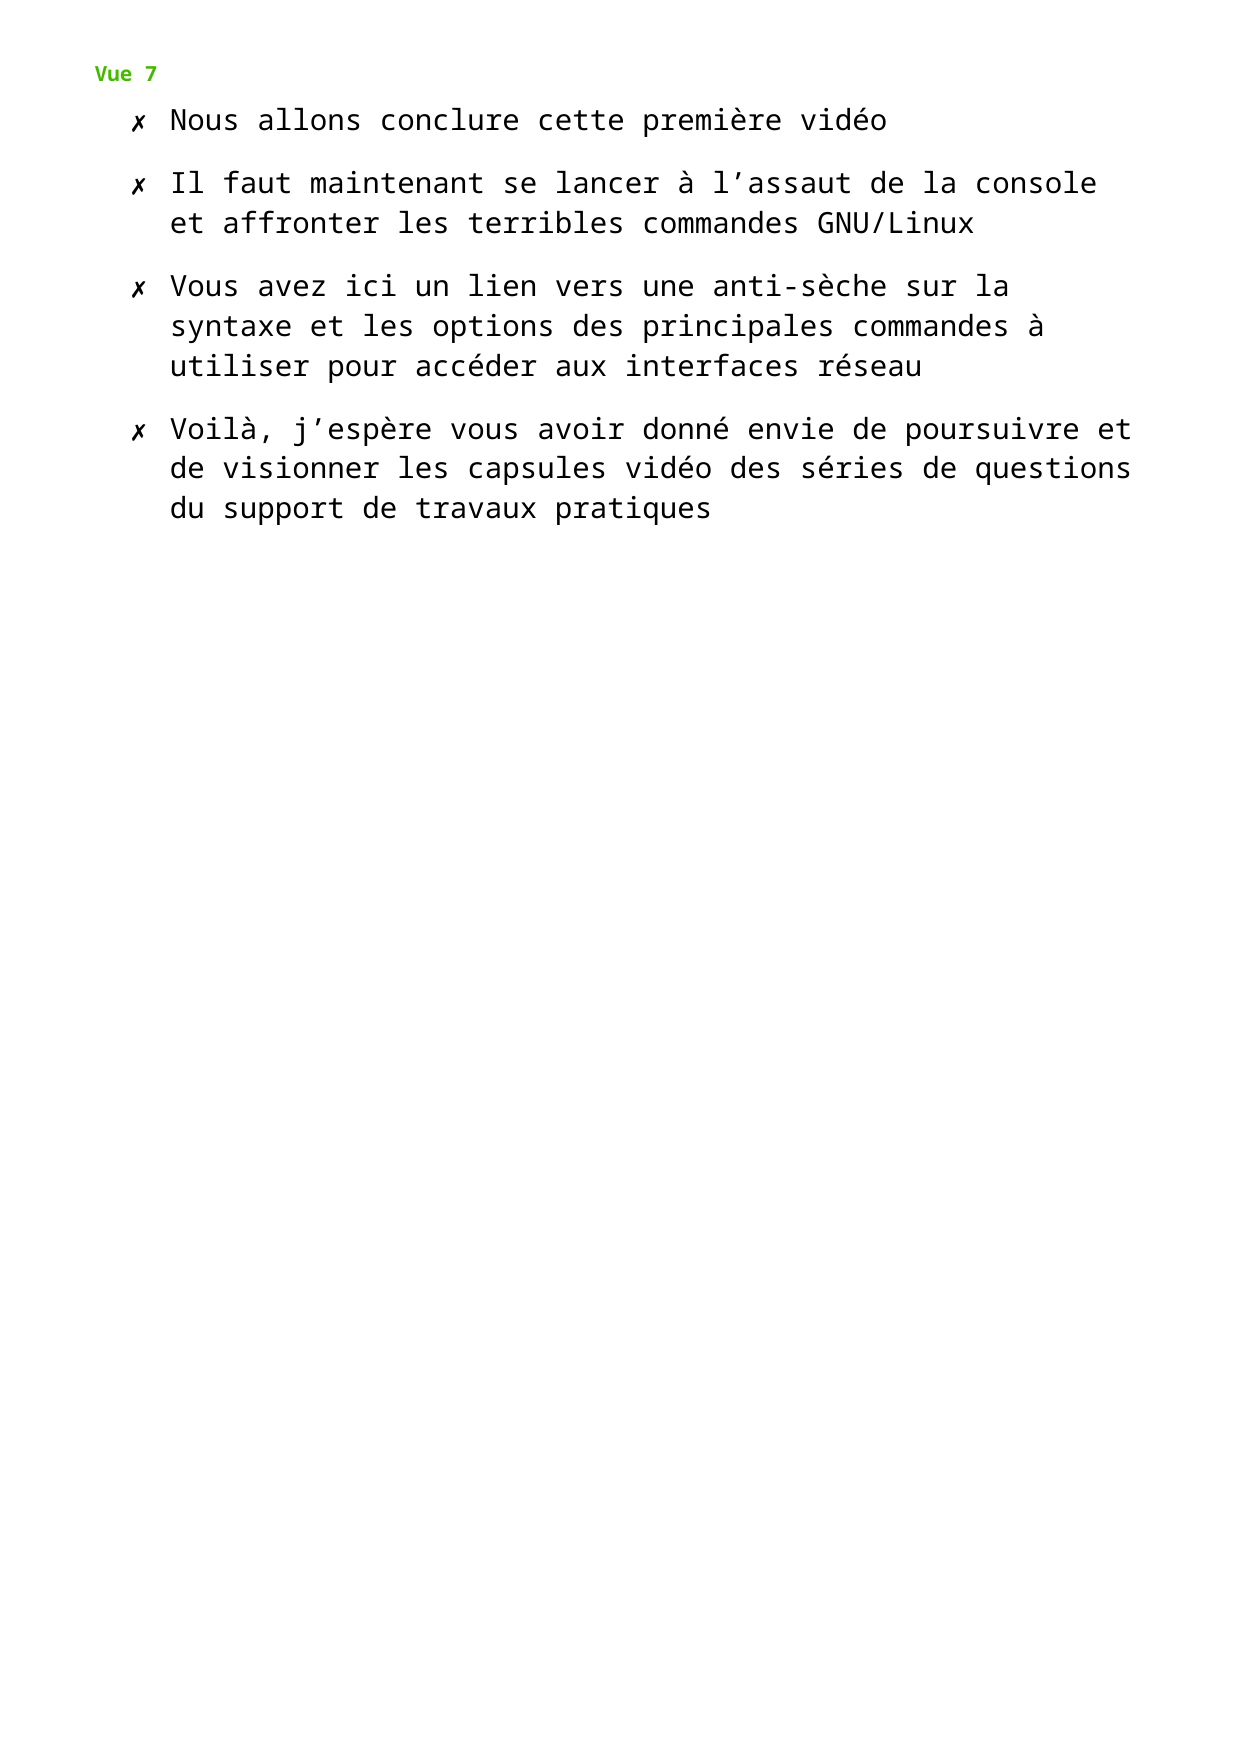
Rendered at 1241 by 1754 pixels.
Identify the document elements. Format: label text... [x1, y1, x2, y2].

list Nous allons conclure cette première vidéo [132, 99, 1146, 139]
list Voilà, j’espère vous avoir donné envie de poursuivre et de visionner les capsules vidéo des séries de questions du support de travaux pratiques [132, 408, 1146, 527]
list Il faut maintenant se lancer à l’assaut de la console et affronter les terribles commandes GNU/Linux [132, 162, 1146, 242]
list Vous avez ici un lien vers une anti-sèche sur la syntaxe et les options des principales commandes à utiliser pour accéder aux interfaces réseau [132, 265, 1146, 384]
text Vue 7 [94, 59, 1146, 87]
